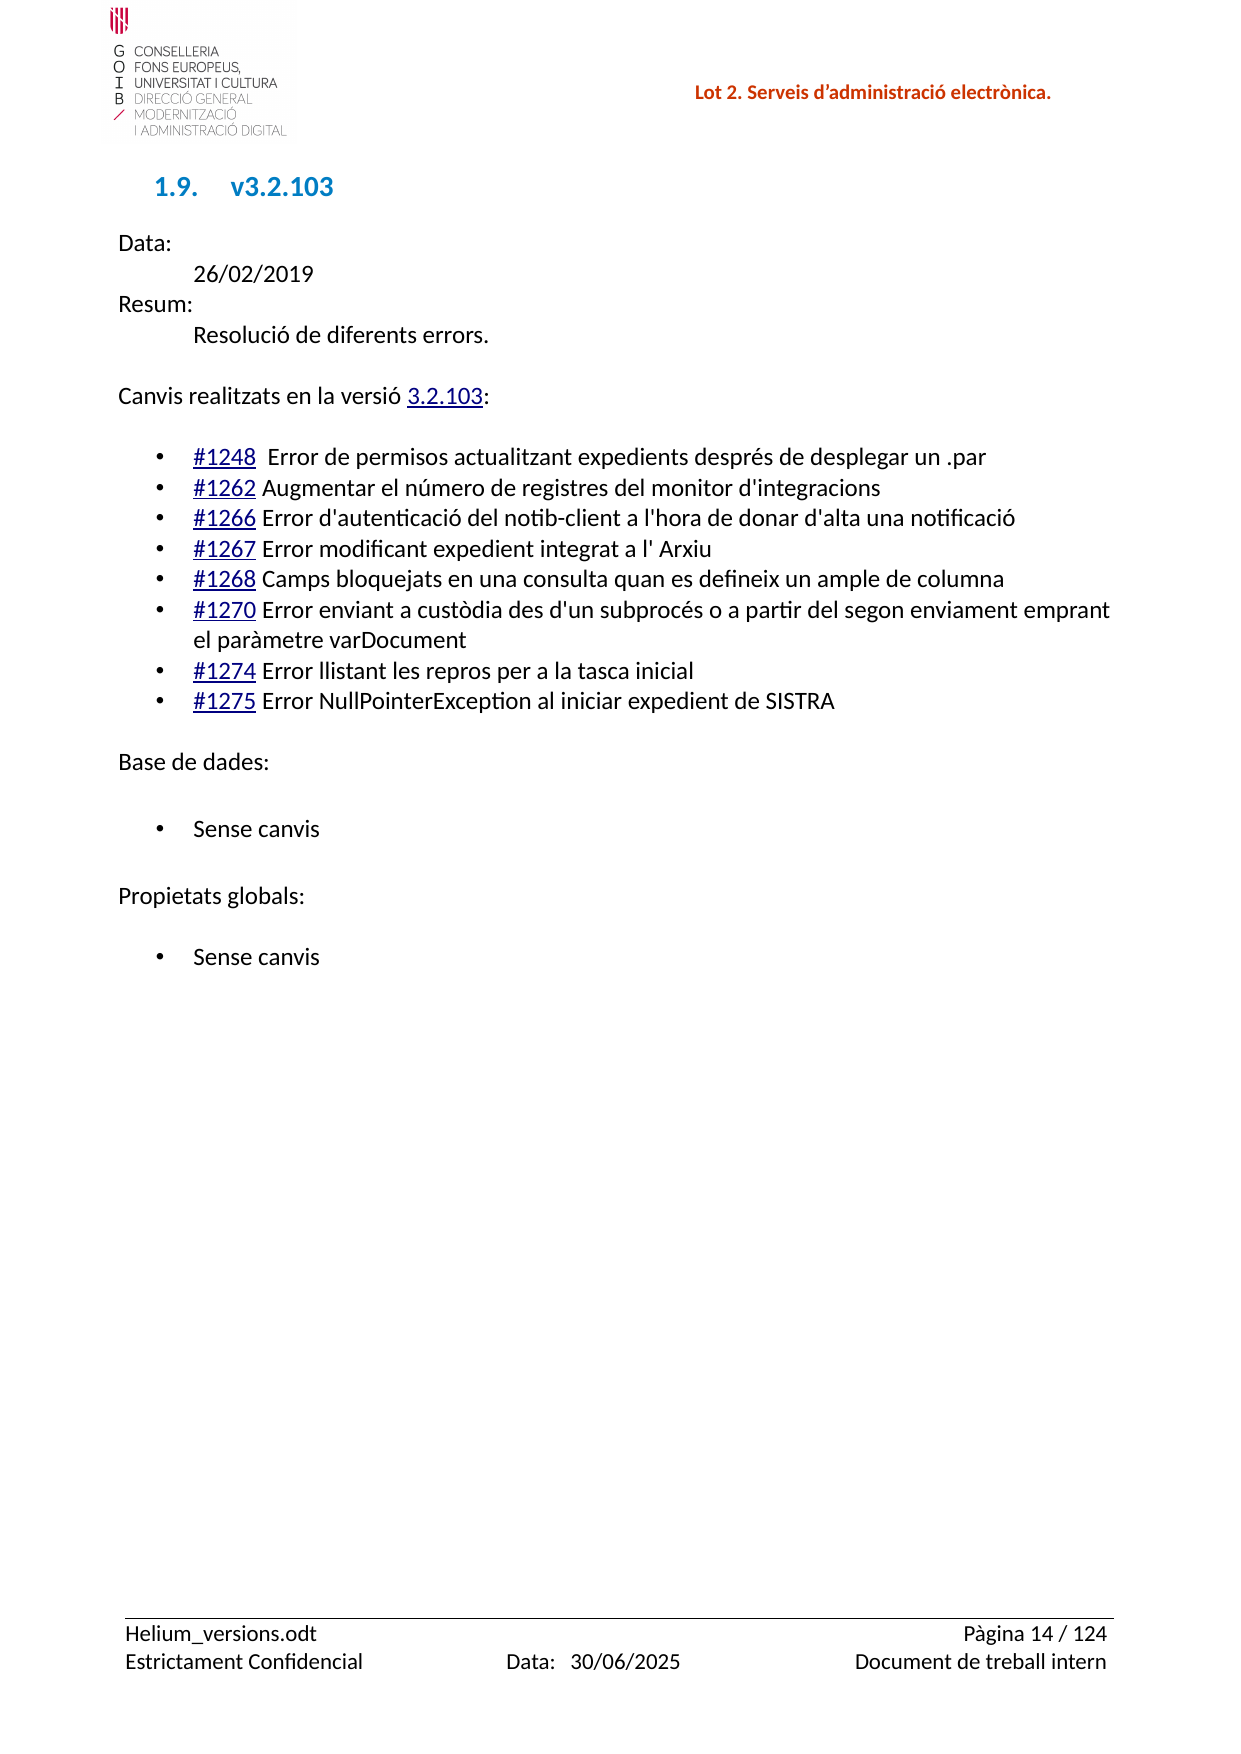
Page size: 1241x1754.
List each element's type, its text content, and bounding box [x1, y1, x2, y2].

list Sense canvis [156, 941, 1122, 972]
list #1262 Augmentar el número de registres del monitor d'integracions [156, 472, 1122, 502]
text Resolució de diferents errors. [118, 319, 1122, 350]
list #1270 Error enviant a custòdia des d'un subprocés o a partir del segon enviament emprant el paràmetre varDocument [156, 594, 1122, 655]
text Propietats globals: [118, 880, 1122, 911]
subtitle v3.2.103 [153, 168, 1122, 204]
list #1268 Camps bloquejats en una consulta quan es defineix un ample de columna [156, 563, 1122, 594]
list Sense canvis [156, 813, 1122, 844]
text Resum: [118, 289, 1122, 319]
text 26/02/2019 [118, 258, 1122, 289]
text Base de dades: [118, 746, 1122, 777]
text Canvis realitzats en la versió 3.2.103: [118, 380, 1122, 411]
list #1267 Error modificant expedient integrat a l' Arxiu [156, 533, 1122, 563]
text Data: [118, 228, 1122, 258]
list #1266 Error d'autenticació del notib-client a l'hora de donar d'alta una notificació [156, 502, 1122, 533]
list #1275 Error NullPointerException al iniciar expedient de SISTRA [156, 685, 1122, 716]
picture [100, 0, 297, 144]
list #1248 Error de permisos actualitzant expedients després de desplegar un .par [156, 441, 1122, 472]
list #1274 Error llistant les repros per a la tasca inicial [156, 655, 1122, 685]
